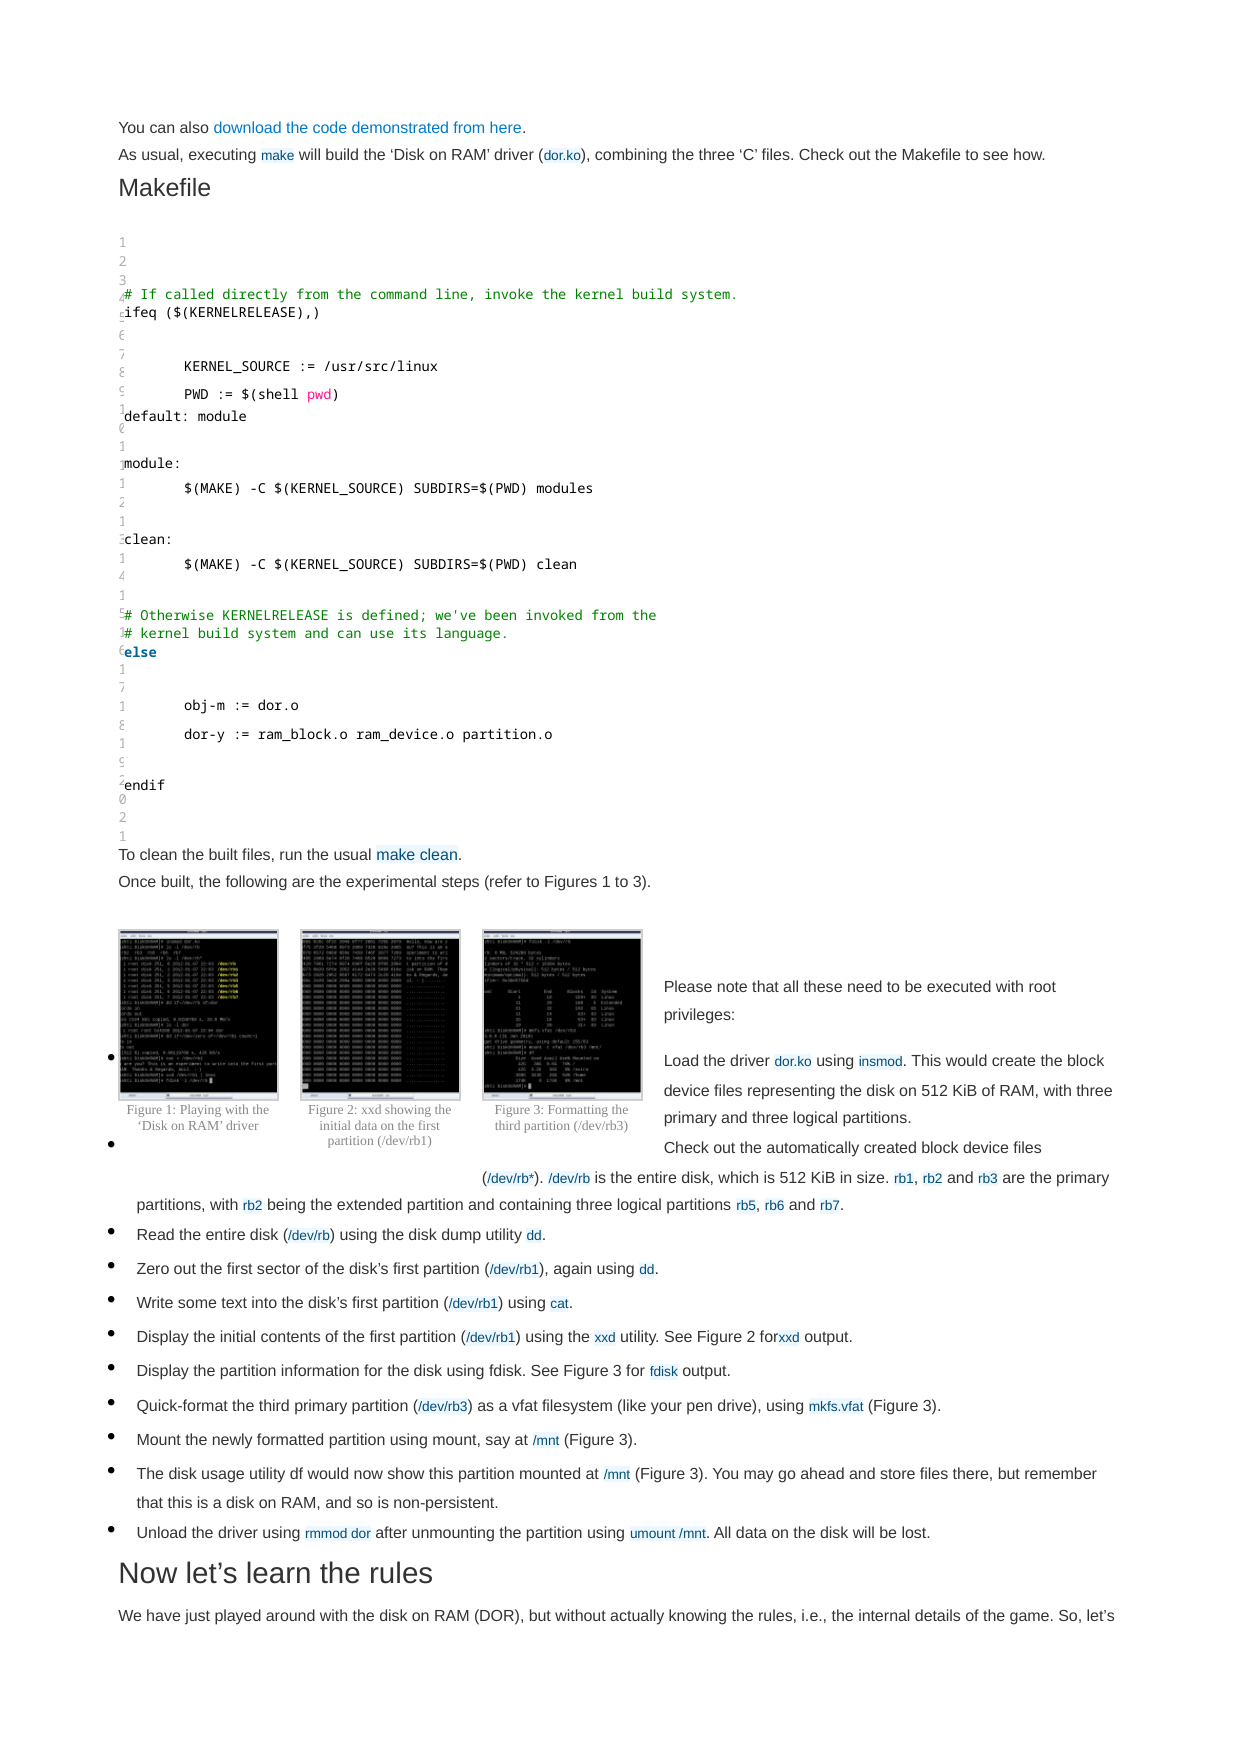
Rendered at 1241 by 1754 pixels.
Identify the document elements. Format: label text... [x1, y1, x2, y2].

text You can also download the code demonstrated from here. [118, 118, 1122, 136]
list Figure 3: Formatting the third partition (/dev/rb3) [482, 1101, 641, 1133]
list The disk usage utility df would now show this partition mounted at /mnt (Figure 3). You may go ahead and store files there, but remember that this is a disk on RAM, and so is non-persistent. [118, 1462, 1122, 1512]
picture [484, 931, 641, 1099]
list Load the driver dor.ko using insmod. This would create the block device files representing the disk on 512 KiB of RAM, with three primary and three logical partitions. [641, 1049, 1122, 1127]
list Figure 1: Playing with the ‘Disk on RAM’ driver [118, 1101, 277, 1133]
picture [120, 931, 277, 1099]
subtitle Makefile [118, 173, 1122, 202]
table_header # If called directly from the command line, invoke the kernel build system. ifeq ($(KERNELRELEASE),) KERNEL_SOURCE := /usr/src/linux PWD := $(shell pwd) default: module module: $(MAKE) -C $(KERNEL_SOURCE) SUBDIRS=$(PWD) modules clean: $(MAKE) -C $(KERNEL_SOURCE) SUBDIRS=$(PWD) clean # Otherwise KERNELRELEASE is defined; we've been invoked from the # kernel build system and can use its language. else obj-m := dor.o dor-y := ram_block.o ram_device.o partition.o endif [124, 233, 1240, 845]
text Please note that all these need to be executed with root privileges: [643, 977, 1122, 1023]
list Quick-format the third primary partition (/dev/rb3) as a vfat filesystem (like your pen drive), using mkfs.vfat (Figure 3). [118, 1394, 1122, 1416]
list Display the partition information for the disk using fdisk. See Figure 3 for fdisk output. [118, 1359, 1122, 1382]
list Display the initial contents of the first partition (/dev/rb1) using the xxd utility. See Figure 2 forxxd output. [118, 1326, 1122, 1348]
text We have just played around with the disk on RAM (DOR), but without actually knowing the rules, i.e., the internal details of the game. So, let’s [118, 1606, 1122, 1625]
table_header 1 2 3 4 5 6 7 8 9 10 11 12 13 14 15 16 17 18 19 20 21 [118, 233, 124, 845]
list Figure 2: xxd showing the initial data on the first partition (/dev/rb1) [300, 1101, 459, 1148]
picture [302, 931, 459, 1099]
list Read the entire disk (/dev/rb) using the disk dump utility dd. [118, 1223, 1122, 1246]
text To clean the built files, run the usual make clean. [118, 845, 1122, 863]
list Write some text into the disk’s first partition (/dev/rb1) using cat. [118, 1291, 1122, 1314]
list Zero out the first sector of the disk’s first partition (/dev/rb1), again using dd. [118, 1257, 1122, 1280]
list Check out the automatically created block device files (/dev/rb*). /dev/rb is the entire disk, which is 512 KiB in size. rb1, rb2 and rb3 are the primary partitions, with rb2 being the extended partition and containing three logical partitions rb5, rb6 and rb7. [118, 1136, 1122, 1214]
list Mount the newly formatted partition using mount, say at /mnt (Figure 3). [118, 1428, 1122, 1450]
text As usual, executing make will build the ‘Disk on RAM’ driver (dor.ko), combining the three ‘C’ files. Check out the Makefile to see how. [118, 146, 1122, 164]
text Once built, the following are the experimental steps (refer to Figures 1 to 3). [118, 873, 1122, 891]
subtitle Now let’s learn the rules [118, 1555, 1122, 1589]
list Unload the driver using rmmod dor after unmounting the partition using umount /mnt. All data on the disk will be lost. [118, 1521, 1122, 1544]
